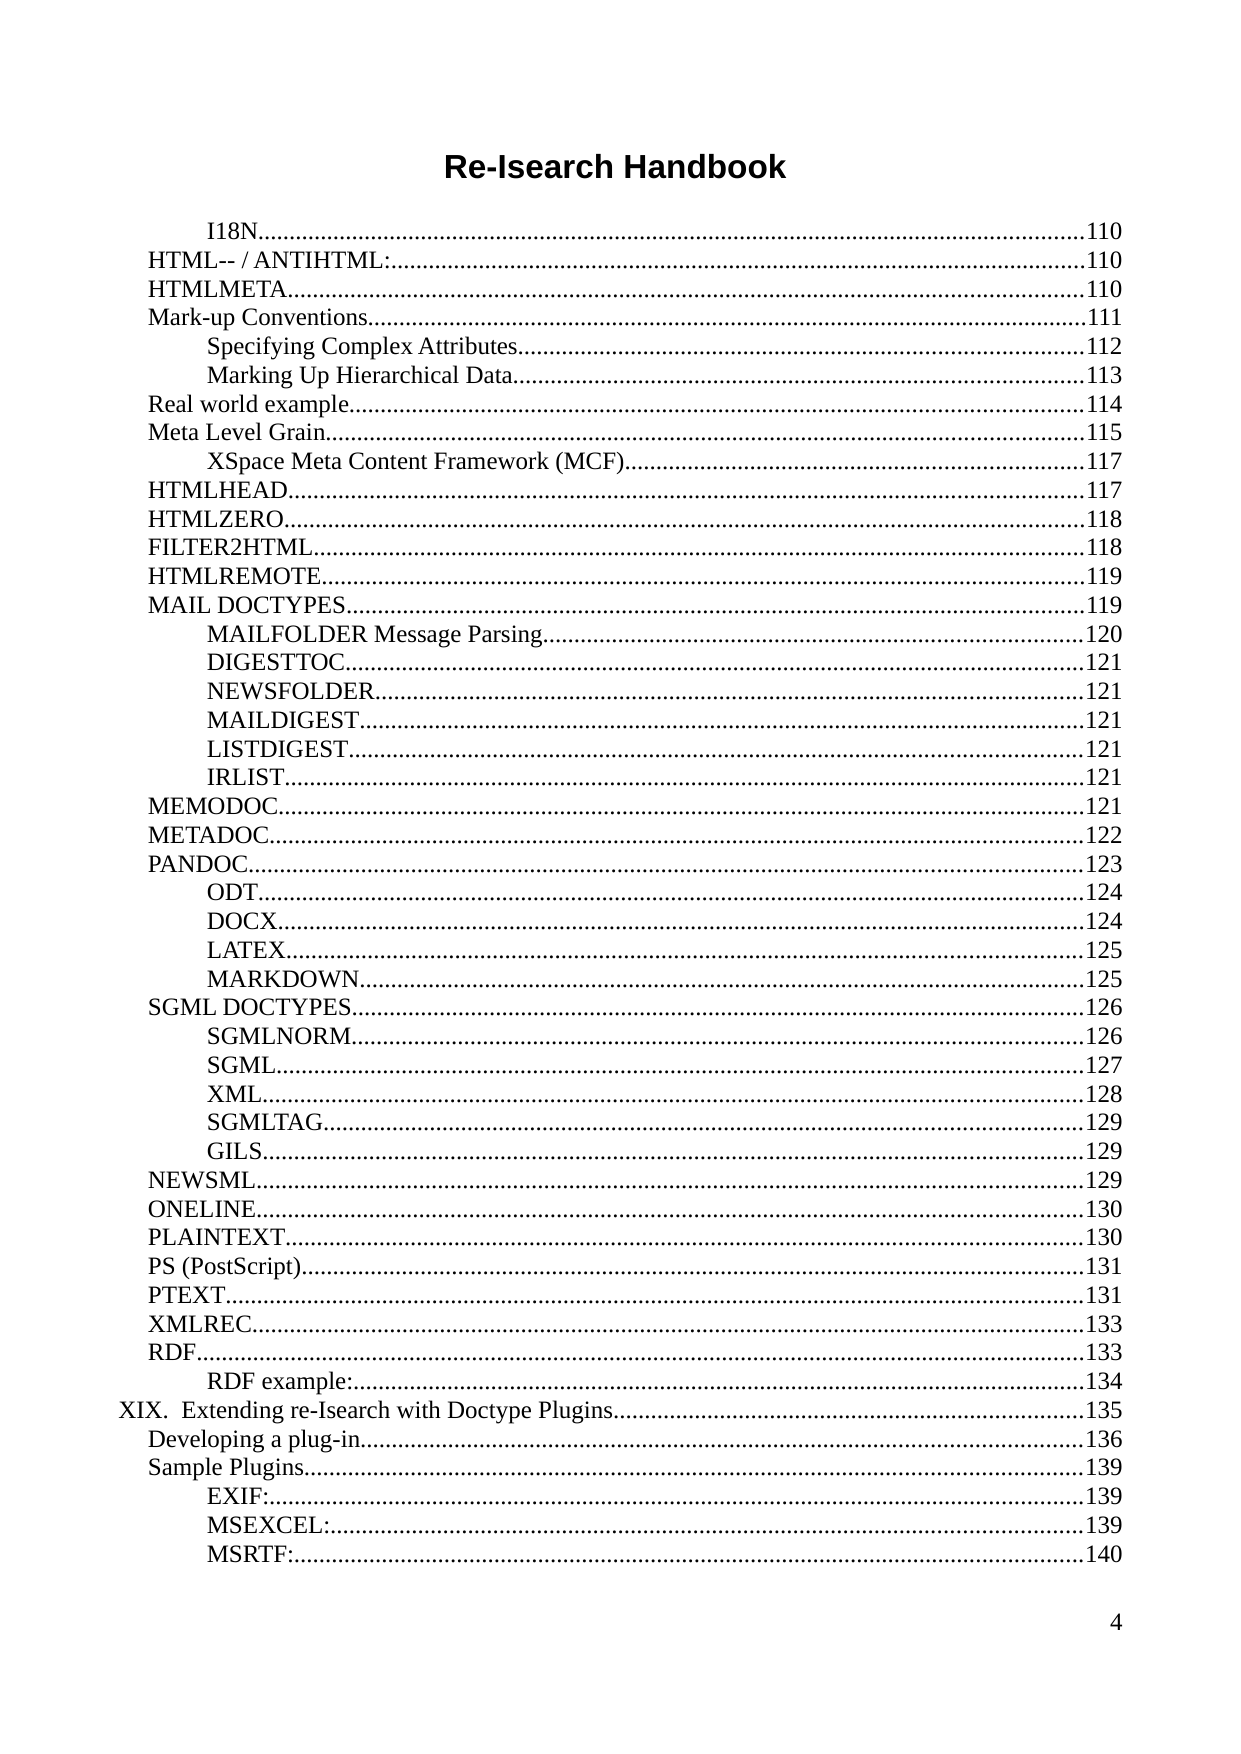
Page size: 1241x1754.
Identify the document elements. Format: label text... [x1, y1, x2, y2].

text Developing a plug-in 136 [148, 1424, 1122, 1452]
text Real world example 114 [148, 389, 1122, 417]
text SGML 127 [207, 1050, 1122, 1079]
text SGMLTAG 129 [207, 1107, 1122, 1136]
text Meta Level Grain 115 [148, 417, 1122, 446]
text MEMODOC 121 [148, 791, 1122, 820]
text MAILDIGEST 121 [207, 705, 1122, 734]
text XML 128 [207, 1079, 1122, 1107]
text PS (PostScript) 131 [148, 1251, 1122, 1280]
text XSpace Meta Content Framework (MCF) 117 [207, 446, 1122, 475]
text PLAINTEXT 130 [148, 1222, 1122, 1251]
text MARKDOWN 125 [207, 964, 1122, 992]
text METADOC 122 [148, 820, 1122, 849]
text GILS 129 [207, 1136, 1122, 1165]
text RDF 133 [148, 1337, 1122, 1366]
text Sample Plugins 139 [148, 1452, 1122, 1481]
text MAILFOLDER Message Parsing 120 [207, 619, 1122, 647]
text NEWSML 129 [148, 1165, 1122, 1194]
text XMLREC 133 [148, 1309, 1122, 1337]
text PTEXT 131 [148, 1280, 1122, 1309]
text Mark-up Conventions 111 [148, 302, 1122, 331]
text I18N 110 [207, 216, 1122, 245]
text LISTDIGEST 121 [207, 734, 1122, 762]
text MSRTF: 140 [207, 1539, 1122, 1567]
text Marking Up Hierarchical Data 113 [207, 360, 1122, 389]
text PANDOC 123 [148, 849, 1122, 877]
text HTMLREMOTE 119 [148, 561, 1122, 590]
text DIGESTTOC 121 [207, 647, 1122, 676]
text HTMLHEAD 117 [148, 475, 1122, 504]
text HTMLZERO 118 [148, 504, 1122, 532]
text DOCX 124 [207, 906, 1122, 935]
text XIX. Extending re-Isearch with Doctype Plugins 135 [118, 1395, 1122, 1424]
text MAIL DOCTYPES 119 [148, 590, 1122, 619]
text FILTER2HTML 118 [148, 532, 1122, 561]
text HTMLMETA 110 [148, 274, 1122, 302]
text RDF example: 134 [207, 1366, 1122, 1395]
text ONELINE 130 [148, 1194, 1122, 1222]
text SGMLNORM 126 [207, 1021, 1122, 1050]
text LATEX 125 [207, 935, 1122, 964]
text HTML-- / ANTIHTML: 110 [148, 245, 1122, 274]
text Specifying Complex Attributes 112 [207, 331, 1122, 360]
text SGML DOCTYPES 126 [148, 992, 1122, 1021]
text EXIF: 139 [207, 1481, 1122, 1510]
text IRLIST 121 [207, 762, 1122, 791]
text NEWSFOLDER 121 [207, 676, 1122, 705]
text MSEXCEL: 139 [207, 1510, 1122, 1539]
text ODT 124 [207, 877, 1122, 906]
